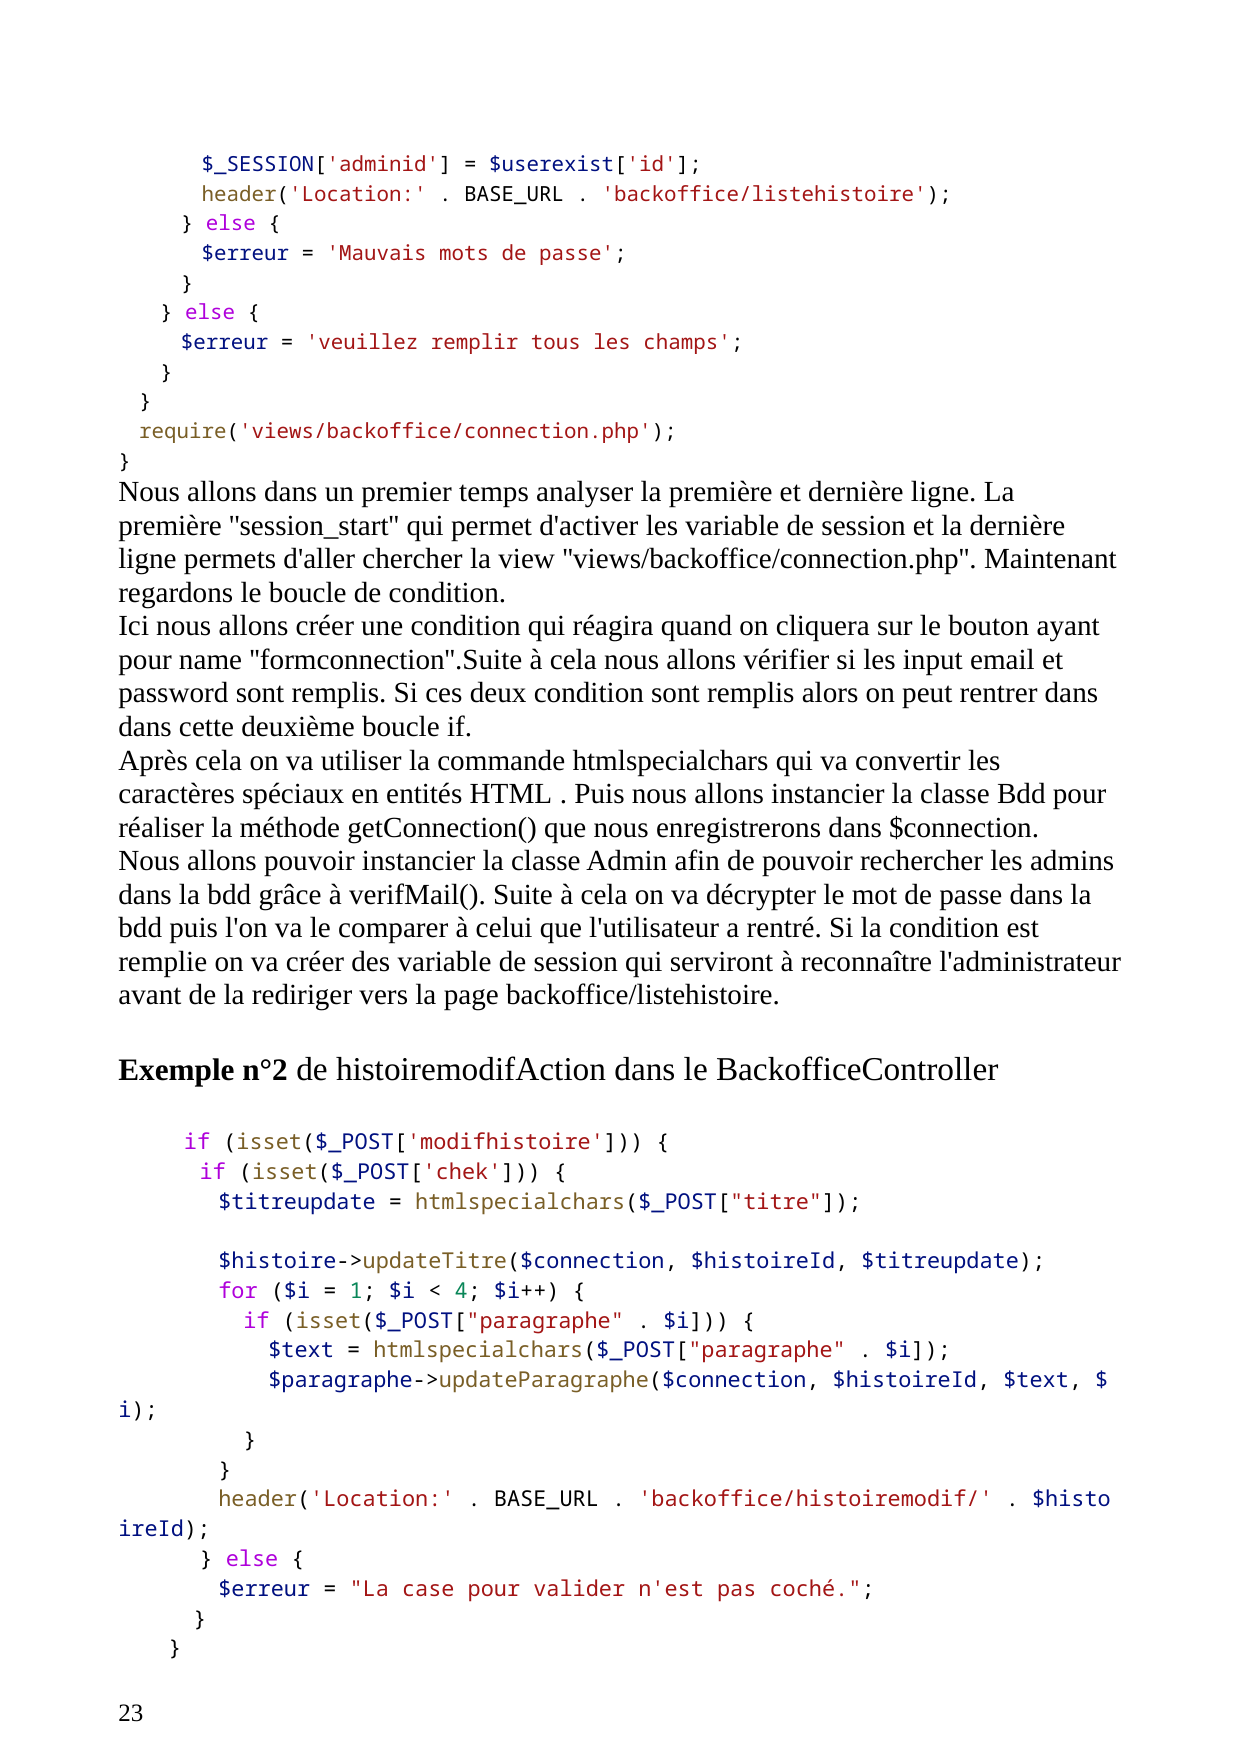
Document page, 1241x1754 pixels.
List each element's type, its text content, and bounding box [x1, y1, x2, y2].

text header('Location:' . BASE_URL . 'backoffice/histoiremodif/' . $histoireId); [118, 1483, 1122, 1543]
text } [118, 1454, 1122, 1483]
text } [118, 1424, 1122, 1454]
text Ici nous allons créer une condition qui réagira quand on cliquera sur le bouton ayant pour name ''formconnection''.Suite à cela nous allons vérifier si les input email et password sont remplis. Si ces deux condition sont remplis alors on peut rentrer dans dans cette deuxième boucle if. [118, 608, 1122, 743]
text Nous allons dans un premier temps analyser la première et dernière ligne. La première ''session_start'' qui permet d'activer les variable de session et la dernière ligne permets d'aller chercher la view ''views/backoffice/connection.php''. Maintenant regardons le boucle de condition. [118, 474, 1122, 608]
text } [118, 267, 1122, 296]
text header('Location:' . BASE_URL . 'backoffice/listehistoire'); [118, 177, 1122, 207]
text } [118, 1632, 1122, 1662]
text } else { [118, 1543, 1122, 1573]
text $erreur = "La case pour valider n'est pas coché."; [118, 1573, 1122, 1603]
text Exemple n°2 de histoiremodifAction dans le BackofficeController [118, 1049, 1122, 1088]
text $erreur = 'Mauvais mots de passe'; [118, 237, 1122, 267]
text for ($i = 1; $i < 4; $i++) { [118, 1275, 1122, 1305]
text $paragraphe->updateParagraphe($connection, $histoireId, $text, $i); [118, 1364, 1122, 1424]
text } [118, 356, 1122, 385]
text Après cela on va utiliser la commande htmlspecialchars qui va convertir les caractères spéciaux en entités HTML . Puis nous allons instancier la classe Bdd pour réaliser la méthode getConnection() que nous enregistrerons dans $connection. [118, 743, 1122, 843]
text } else { [118, 296, 1122, 326]
text $_SESSION['adminid'] = $userexist['id']; [118, 148, 1122, 177]
text Nous allons pouvoir instancier la classe Admin afin de pouvoir rechercher les admins dans la bdd grâce à verifMail(). Suite à cela on va décrypter le mot de passe dans la bdd puis l'on va le comparer à celui que l'utilisateur a rentré. Si la condition est remplie on va créer des variable de session qui serviront à reconnaître l'administrateur avant de la rediriger vers la page backoffice/listehistoire. [118, 843, 1122, 1011]
text require('views/backoffice/connection.php'); [118, 415, 1122, 445]
text if (isset($_POST['chek'])) { [118, 1156, 1122, 1186]
text $text = htmlspecialchars($_POST["paragraphe" . $i]); [118, 1334, 1122, 1364]
text if (isset($_POST["paragraphe" . $i])) { [118, 1305, 1122, 1334]
text $erreur = 'veuillez remplir tous les champs'; [118, 326, 1122, 356]
text } [118, 445, 1122, 474]
text } else { [118, 207, 1122, 237]
text } [118, 1603, 1122, 1632]
text $histoire->updateTitre($connection, $histoireId, $titreupdate); [118, 1245, 1122, 1275]
text if (isset($_POST['modifhistoire'])) { [118, 1126, 1122, 1156]
text $titreupdate = htmlspecialchars($_POST["titre"]); [118, 1186, 1122, 1215]
text } [118, 385, 1122, 415]
